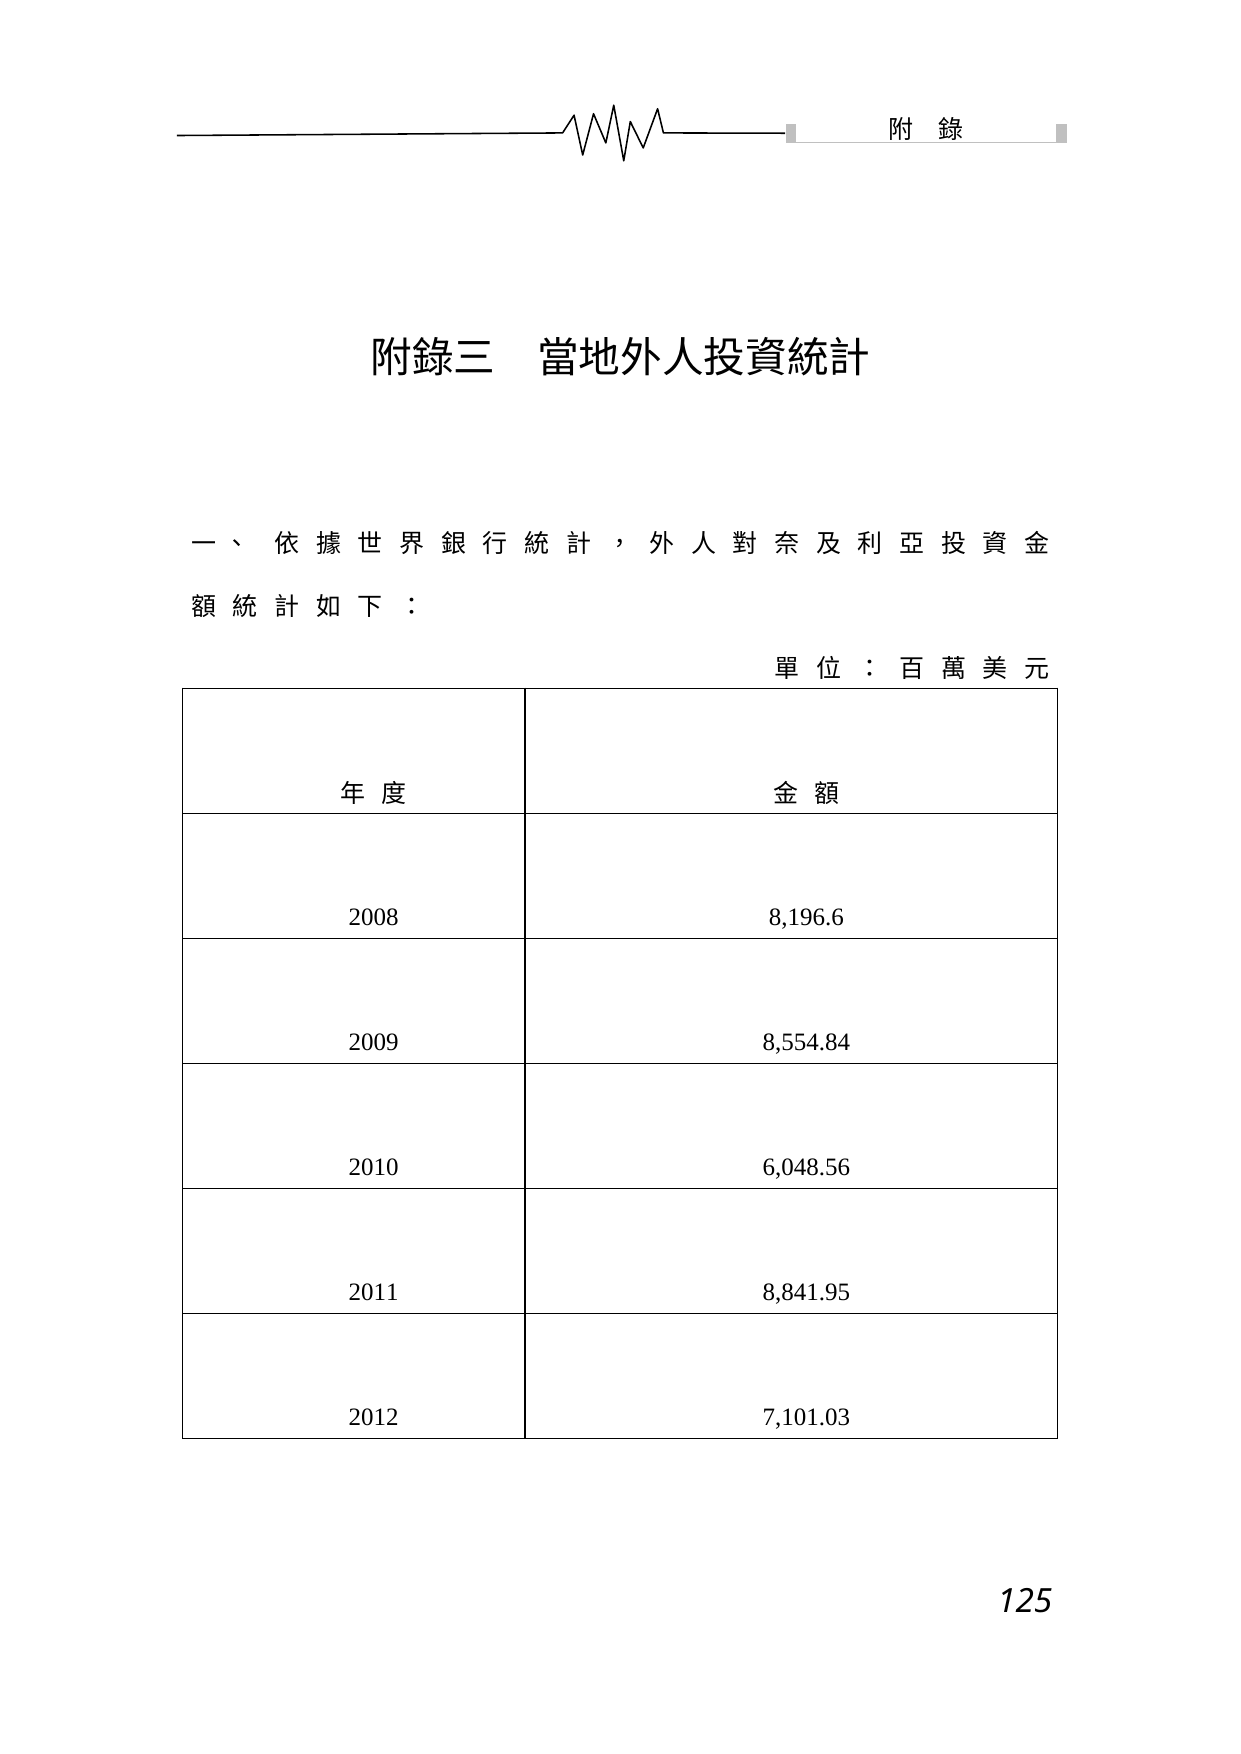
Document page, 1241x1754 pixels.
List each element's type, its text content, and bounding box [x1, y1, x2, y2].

table_cell 2012 [183, 1314, 524, 1438]
text 附錄三 當地外人投資統計 [183, 313, 1058, 375]
table_header 金額 [526, 689, 1057, 813]
table_cell 8,841.95 [526, 1189, 1057, 1313]
table_cell 2009 [183, 939, 524, 1063]
table_cell 6,048.56 [526, 1064, 1057, 1188]
table_cell 2010 [183, 1064, 524, 1188]
table_cell 2008 [183, 814, 524, 938]
text 一、依據世界銀行統計，外人對奈及利亞投資金額統計如下： [183, 500, 1058, 625]
table_cell 2011 [183, 1189, 524, 1313]
text 單位：百萬美元 [183, 625, 1058, 688]
table_cell 7,101.03 [526, 1314, 1057, 1438]
table_cell 8,196.6 [526, 814, 1057, 938]
table_header 年度 [183, 689, 524, 813]
table_cell 8,554.84 [526, 939, 1057, 1063]
